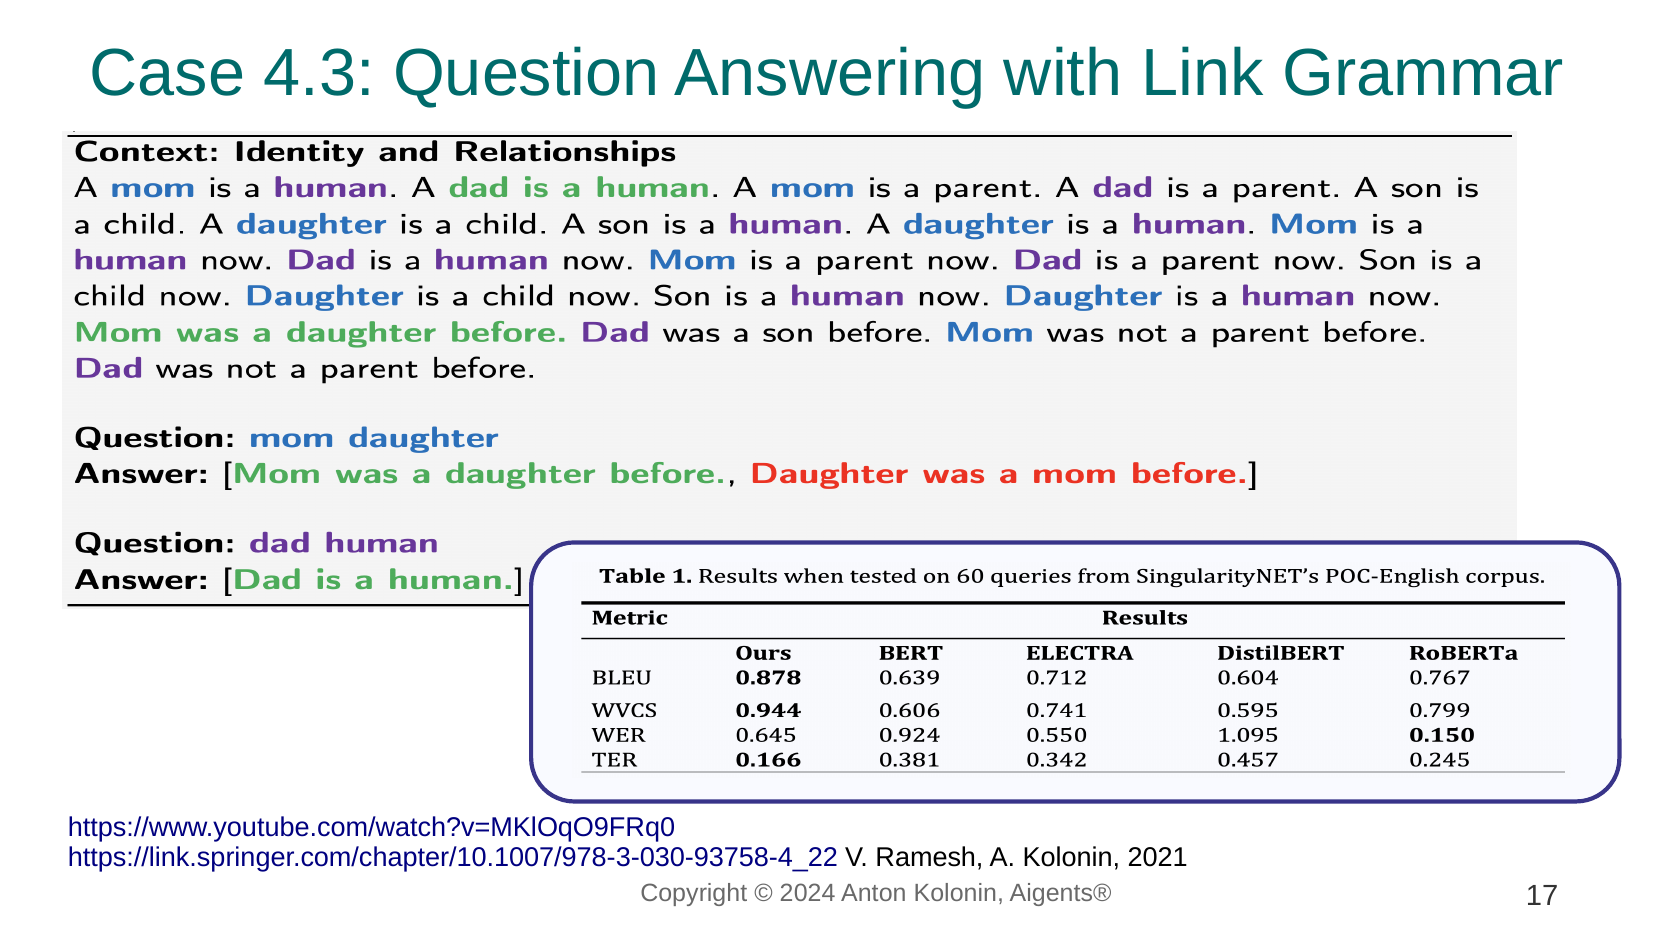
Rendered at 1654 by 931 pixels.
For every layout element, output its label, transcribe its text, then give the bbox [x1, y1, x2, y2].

picture [572, 562, 1571, 778]
picture [62, 131, 1517, 609]
text_box Case 4.3: Question Answering with Link Grammar [0, 4, 1654, 140]
text_box https://www.youtube.com/watch?v=MKlOqO9FRq0 https://link.springer.com/chapter/10.1007/978-3-030-93758-4_22 V. Ramesh, A. Kolonin, 2021 [53, 804, 1203, 899]
text_box [531, 542, 1620, 802]
